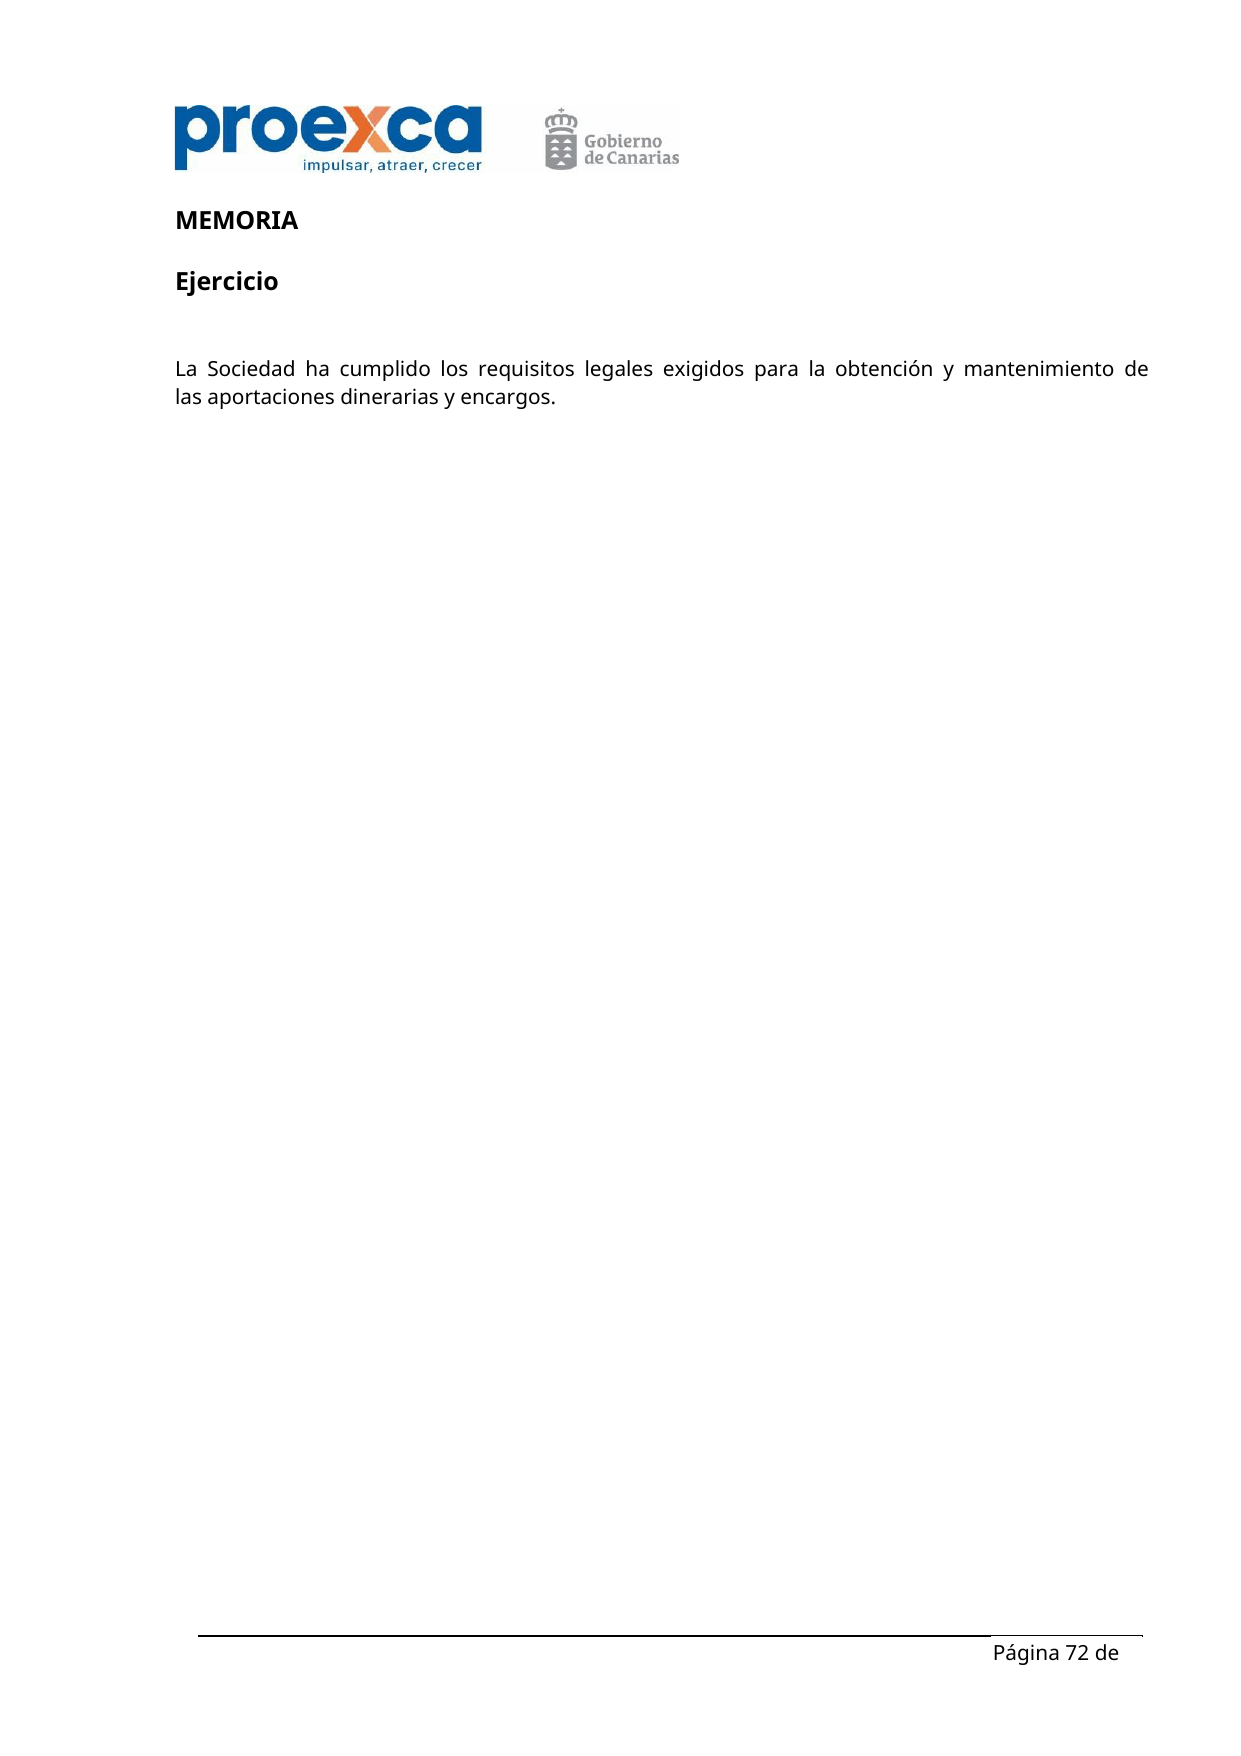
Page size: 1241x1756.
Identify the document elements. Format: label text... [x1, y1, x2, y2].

text La Sociedad ha cumplido los requisitos legales exigidos para la obtención y mantenimiento de las aportaciones dinerarias y encargos. [175, 354, 1182, 411]
